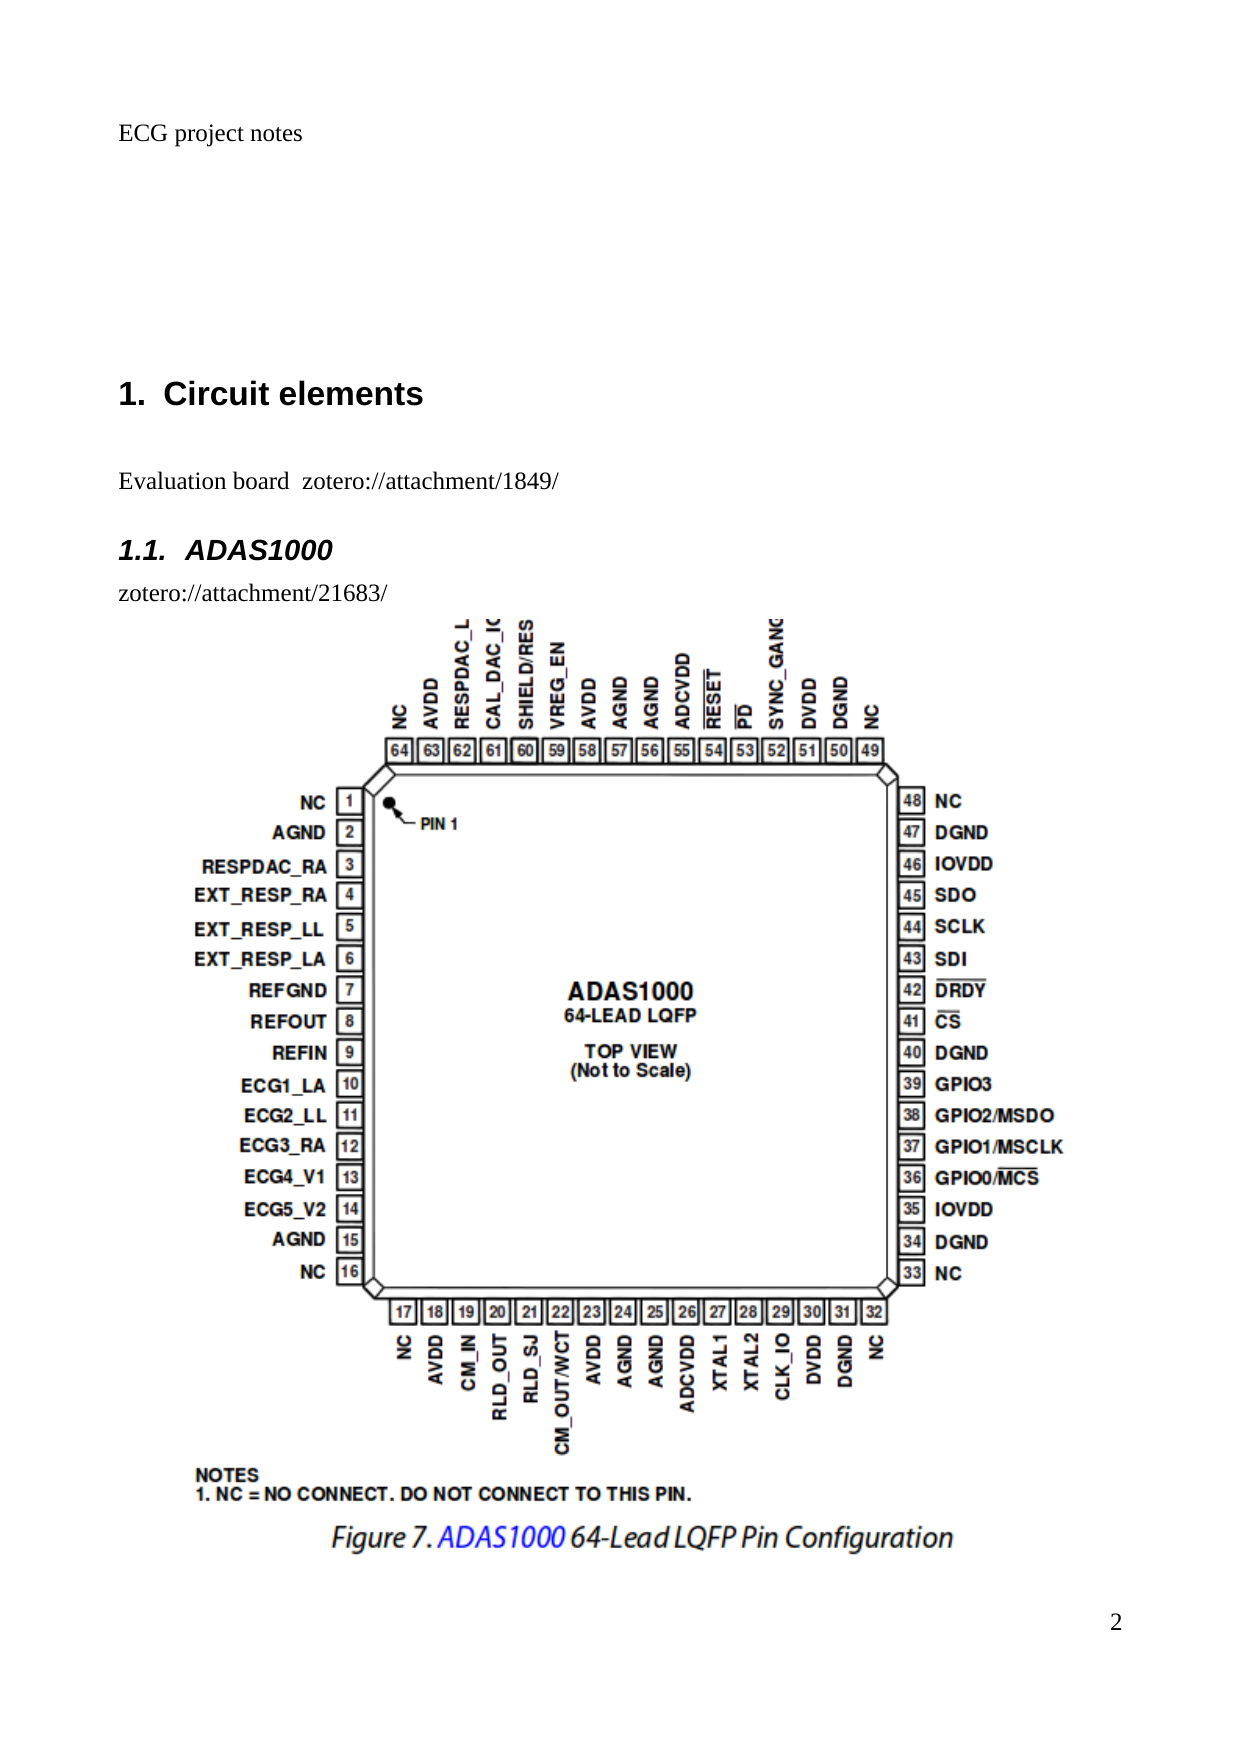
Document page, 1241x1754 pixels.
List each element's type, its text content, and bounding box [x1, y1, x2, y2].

text Evaluation board zotero://attachment/1849/ [118, 466, 1122, 495]
subtitle Circuit elements [118, 374, 1122, 412]
picture [169, 619, 1071, 1559]
subtitle ADAS1000 [118, 532, 1122, 566]
text zotero://attachment/21683/ [118, 578, 1122, 607]
